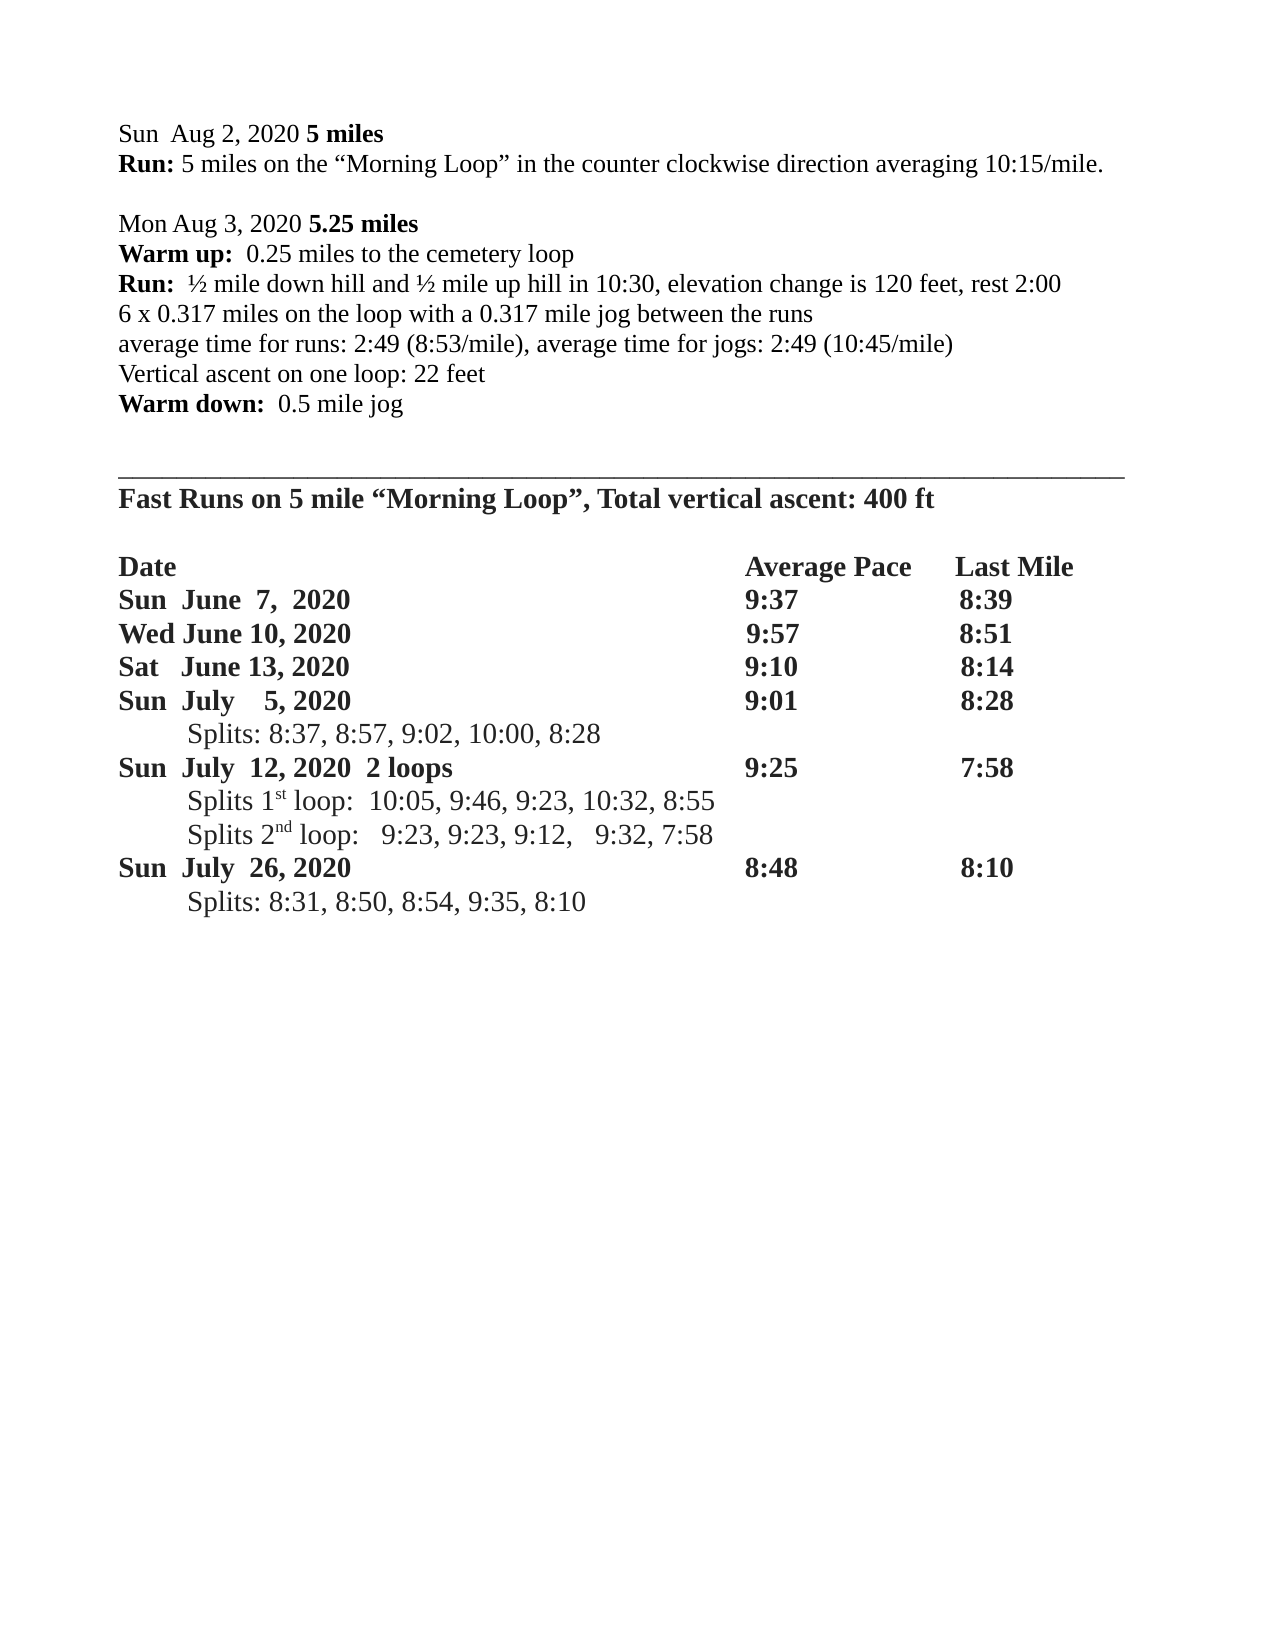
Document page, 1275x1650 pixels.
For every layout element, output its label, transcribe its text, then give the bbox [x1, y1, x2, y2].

text Sun July 26, 2020 8:48 8:10 Splits: 8:31, 8:50, 8:54, 9:35, 8:10 [118, 851, 1161, 918]
text Splits 2nd loop: 9:23, 9:23, 9:12, 9:32, 7:58 [118, 817, 1161, 851]
text _____________________________________________________________________ [118, 448, 1161, 482]
text Run: ½ mile down hill and ½ mile up hill in 10:30, elevation change is 120 feet, rest 2:00 [118, 268, 1157, 298]
text Fast Runs on 5 mile “Morning Loop”, Total vertical ascent: 400 ft [118, 482, 1161, 515]
text Date Average Pace Last Mile [118, 549, 1161, 582]
text Wed June 10, 2020 9:57 8:51 [118, 616, 1161, 649]
text average time for runs: 2:49 (8:53/mile), average time for jogs: 2:49 (10:45/mile) [118, 328, 1157, 358]
text Run: 5 miles on the “Morning Loop” in the counter clockwise direction averaging 10:15/mile. [118, 148, 1157, 178]
text Sun June 7, 2020 9:37 8:39 [118, 582, 1161, 616]
text Vertical ascent on one loop: 22 feet [118, 358, 1157, 388]
text Sun Aug 2, 2020 5 miles [118, 118, 1157, 148]
text Warm down: 0.5 mile jog [118, 388, 1157, 418]
text Sat June 13, 2020 9:10 8:14 [118, 649, 1161, 683]
text 6 x 0.317 miles on the loop with a 0.317 mile jog between the runs [118, 298, 1157, 328]
text Sun July 5, 2020 9:01 8:28 Splits: 8:37, 8:57, 9:02, 10:00, 8:28 Sun July 12, 2020 2 loops 9:25 7:58 Splits 1st loop: 10:05, 9:46, 9:23, 10:32, 8:55 [118, 683, 1161, 817]
text Mon Aug 3, 2020 5.25 miles [118, 208, 1157, 238]
text Warm up: 0.25 miles to the cemetery loop [118, 238, 1157, 268]
